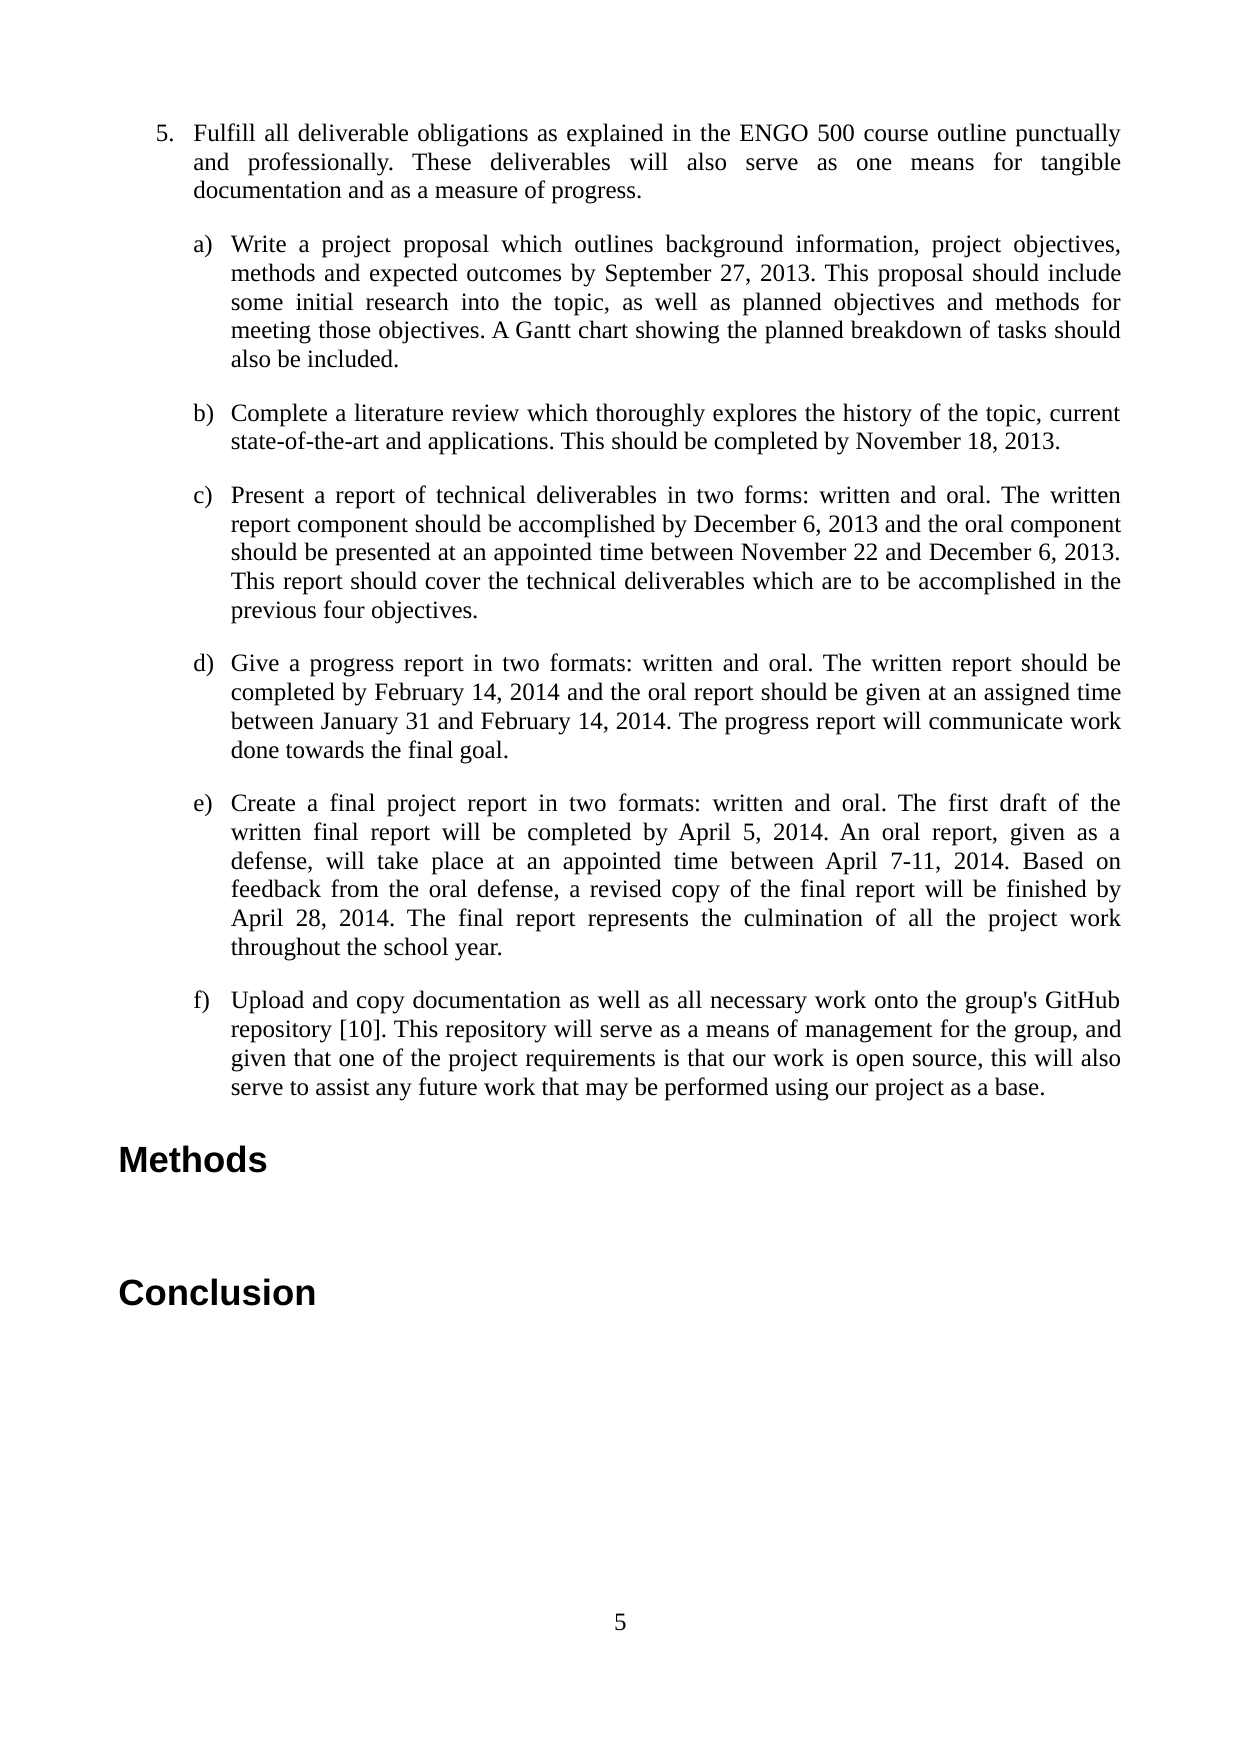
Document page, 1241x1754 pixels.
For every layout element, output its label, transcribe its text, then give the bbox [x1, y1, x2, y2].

list Give a progress report in two formats: written and oral. The written report should be completed by February 14, 2014 and the oral report should be given at an assigned time between January 31 and February 14, 2014. The progress report will communicate work done towards the final goal. [193, 648, 1122, 763]
subtitle Conclusion [118, 1271, 1122, 1313]
list Complete a literature review which thoroughly explores the history of the topic, current state-of-the-art and applications. This should be completed by November 18, 2013. [193, 398, 1122, 455]
list Present a report of technical deliverables in two forms: written and oral. The written report component should be accomplished by December 6, 2013 and the oral component should be presented at an appointed time between November 22 and December 6, 2013. This report should cover the technical deliverables which are to be accomplished in the previous four objectives. [193, 480, 1122, 624]
list Upload and copy documentation as well as all necessary work onto the group's GitHub repository [10]. This repository will serve as a means of management for the group, and given that one of the project requirements is that our work is open source, this will also serve to assist any future work that may be performed using our project as a base. [193, 986, 1122, 1101]
list Create a final project report in two formats: written and oral. The first draft of the written final report will be completed by April 5, 2014. An oral report, given as a defense, will take place at an appointed time between April 7-11, 2014. Based on feedback from the oral defense, a revised copy of the final report will be finished by April 28, 2014. The final report represents the culmination of all the project work throughout the school year. [193, 788, 1122, 961]
list Fulfill all deliverable obligations as explained in the ENGO 500 course outline punctually and professionally. These deliverables will also serve as one means for tangible documentation and as a measure of progress. [156, 118, 1122, 204]
list Write a project proposal which outlines background information, project objectives, methods and expected outcomes by September 27, 2013. This proposal should include some initial research into the topic, as well as planned objectives and methods for meeting those objectives. A Gantt chart showing the planned breakdown of tasks should also be included. [193, 229, 1122, 373]
subtitle Methods [118, 1138, 1122, 1180]
